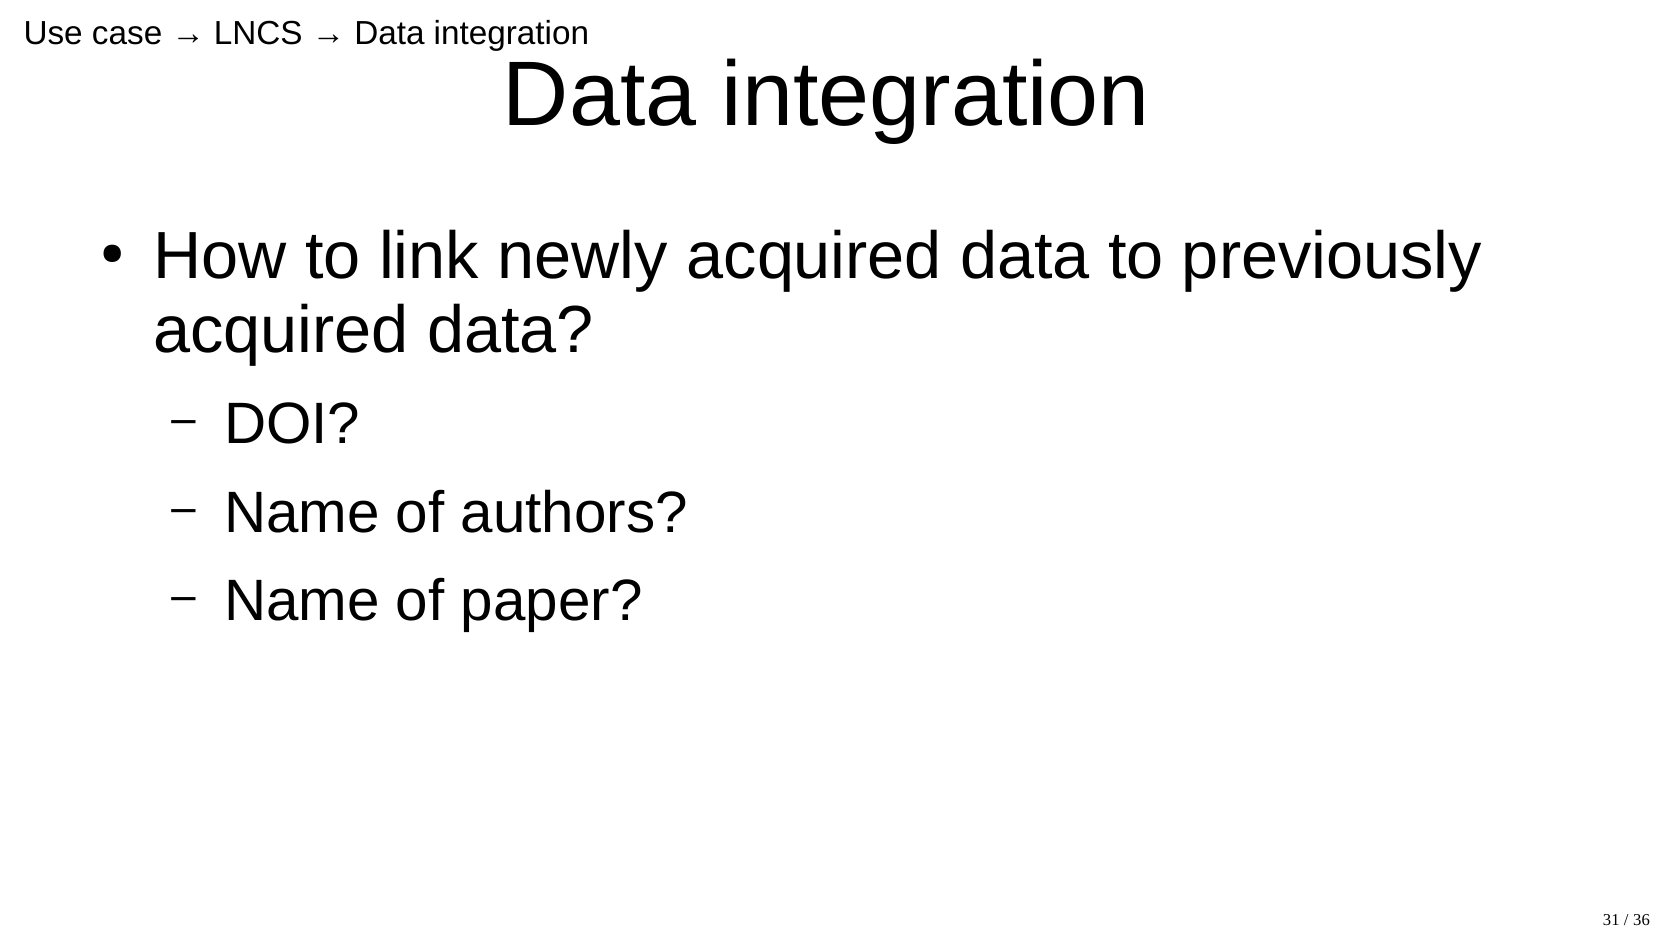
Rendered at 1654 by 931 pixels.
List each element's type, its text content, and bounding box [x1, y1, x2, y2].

title Use case → LNCS → Data integration [23, 14, 624, 52]
list How to link newly acquired data to previously acquired data? DOI? Name of authors? Name of paper? [82, 217, 1571, 826]
title Data integration [82, 37, 1571, 151]
